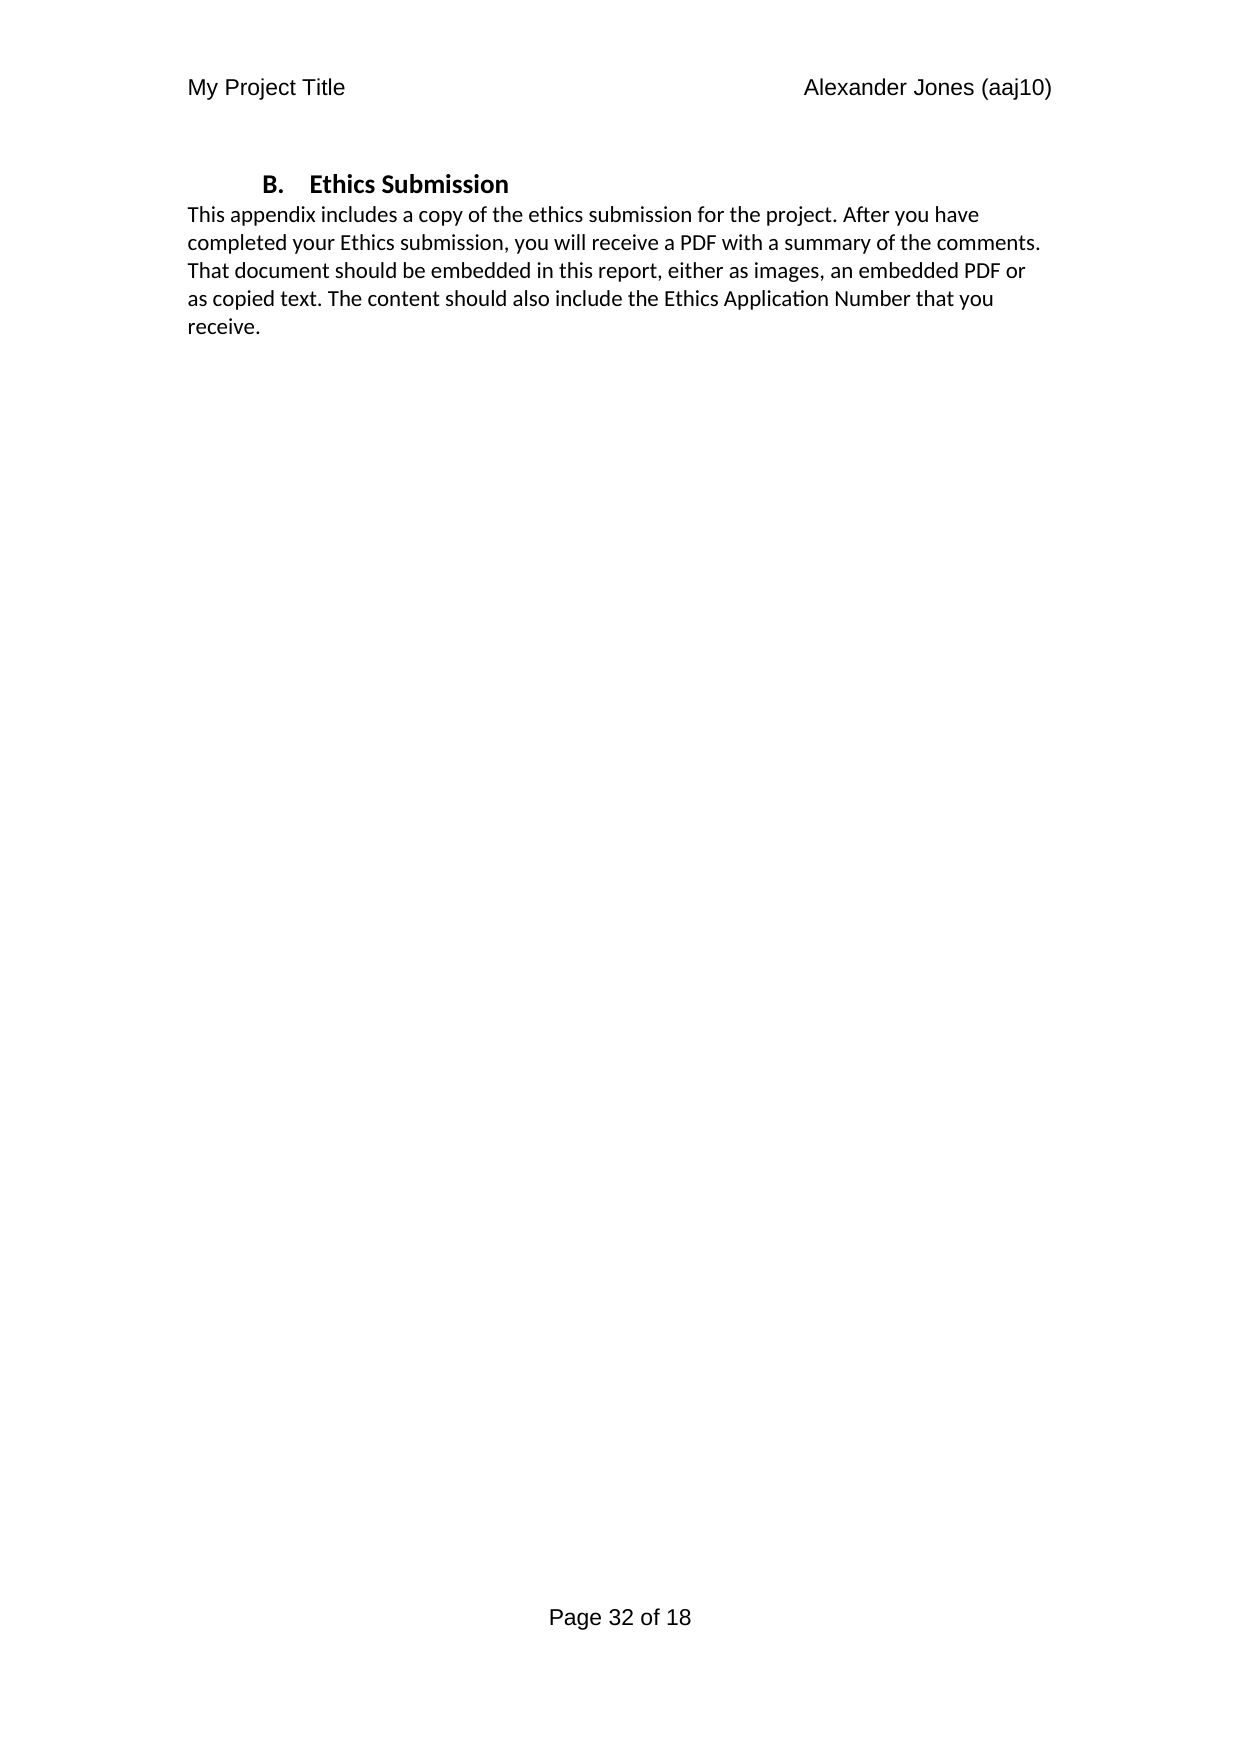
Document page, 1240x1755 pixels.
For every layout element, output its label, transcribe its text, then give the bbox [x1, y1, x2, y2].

text This appendix includes a copy of the ethics submission for the project. After you have completed your Ethics submission, you will receive a PDF with a summary of the comments. That document should be embedded in this report, either as images, an embedded PDF or as copied text. The content should also include the Ethics Application Number that you receive. [187, 200, 1052, 340]
list Ethics Submission [262, 167, 1052, 200]
